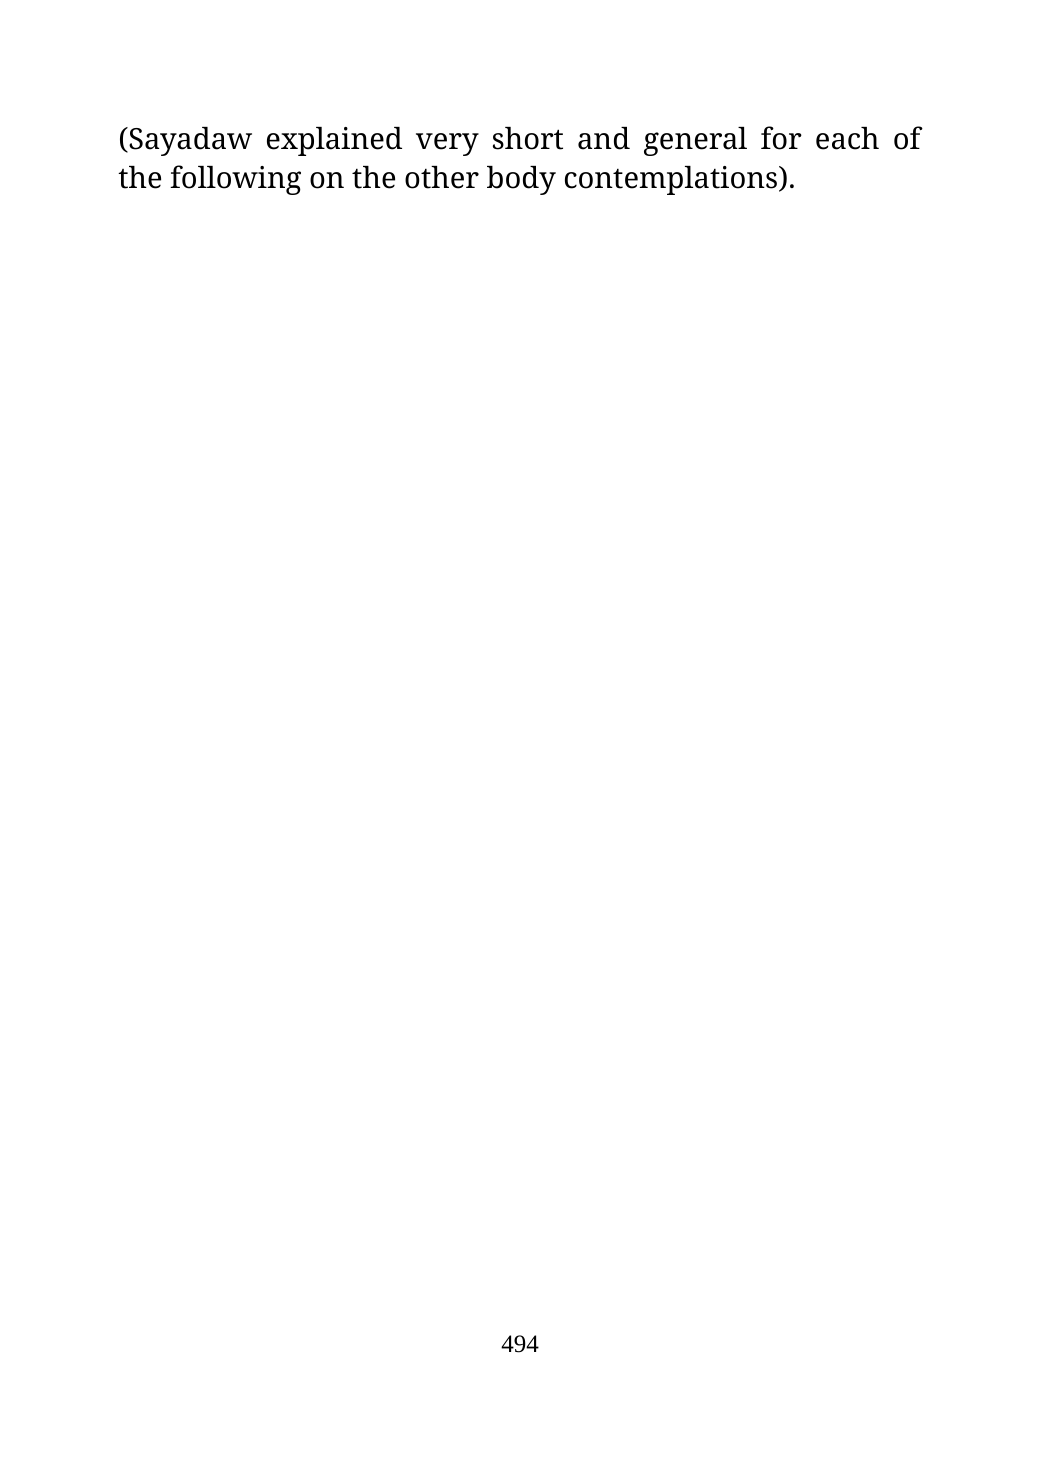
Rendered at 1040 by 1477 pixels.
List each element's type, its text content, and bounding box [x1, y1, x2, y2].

text (Sayadaw explained very short and general for each of the following on the other body contemplations). [118, 118, 922, 197]
